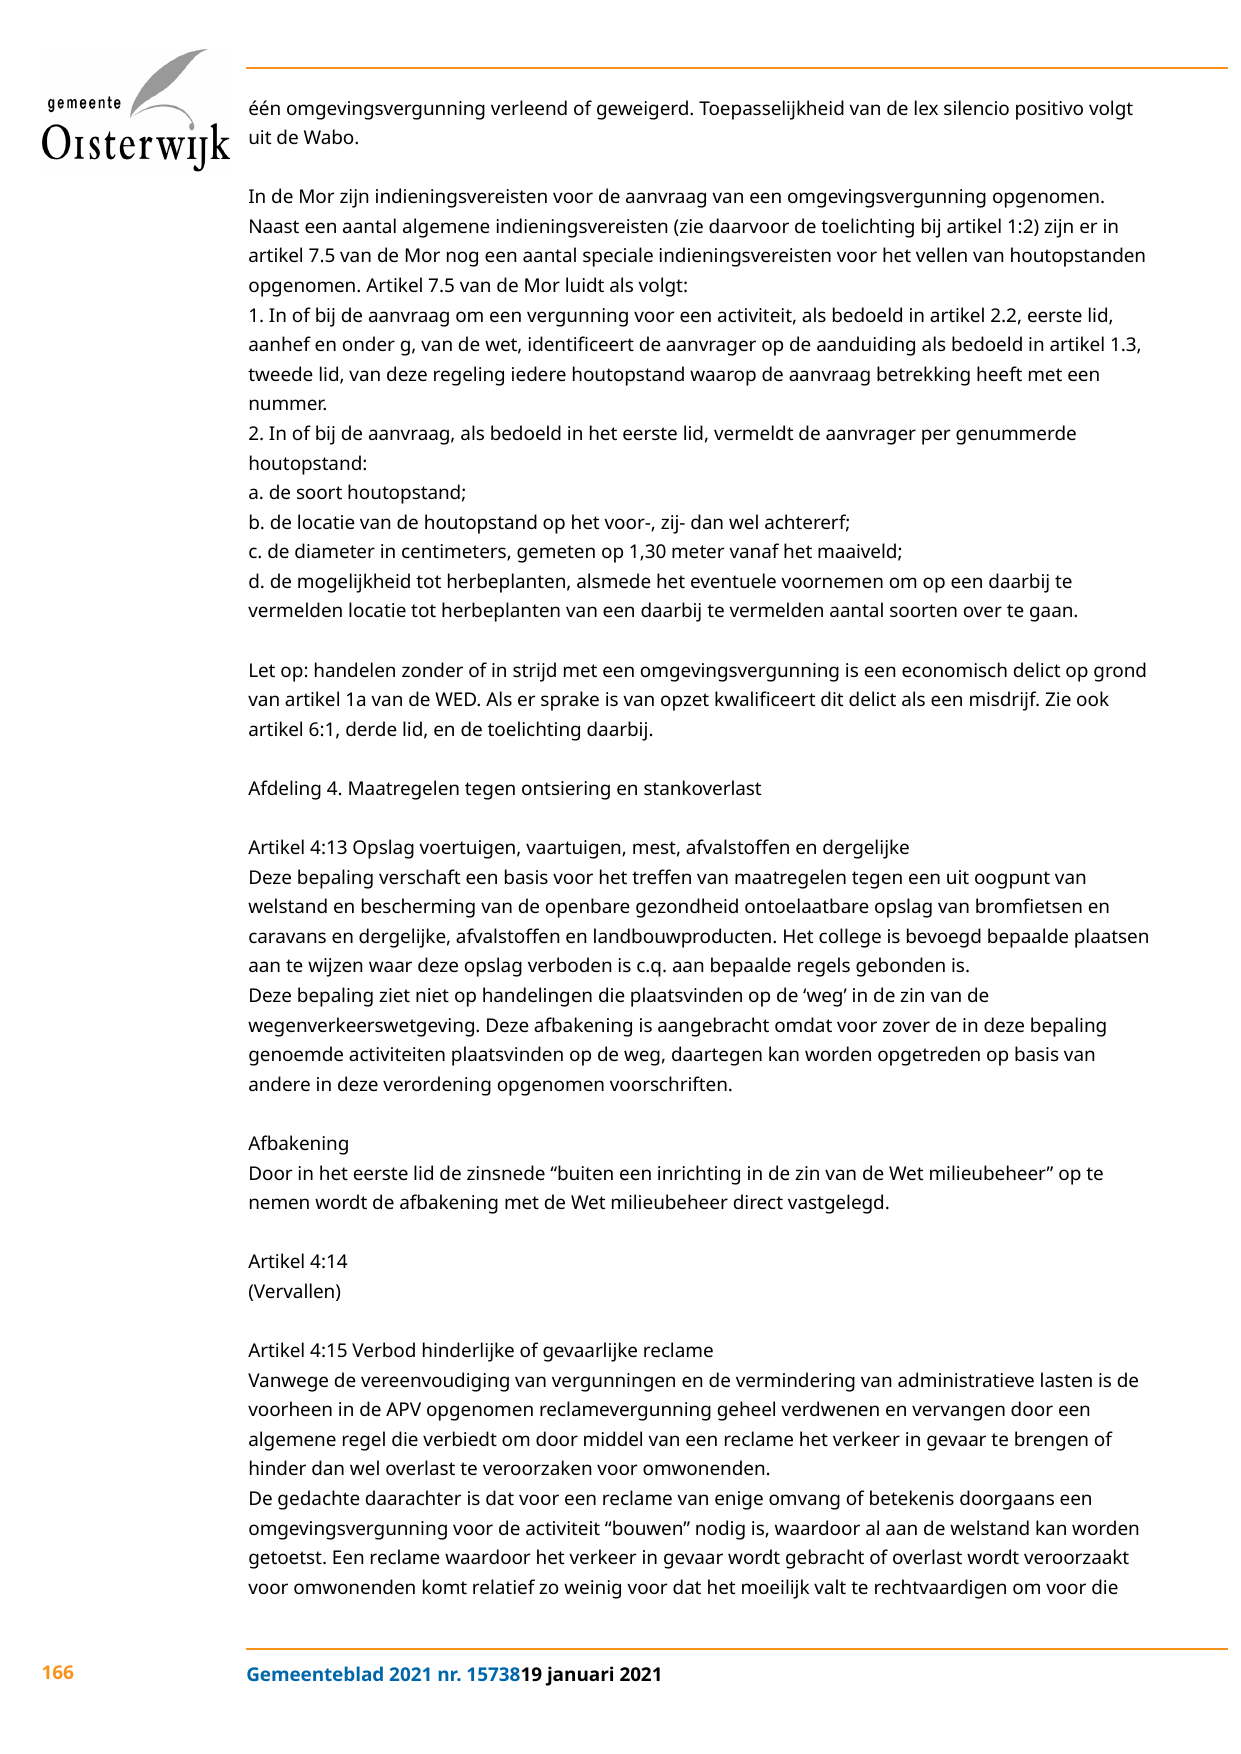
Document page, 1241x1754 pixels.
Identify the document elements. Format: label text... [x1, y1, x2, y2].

text De gedachte daarachter is dat voor een reclame van enige omvang of betekenis doorgaans een omgevingsvergunning voor de activiteit “bouwen” nodig is, waardoor al aan de welstand kan worden getoetst. Een reclame waardoor het verkeer in gevaar wordt gebracht of overlast wordt veroorzaakt voor omwonenden komt relatief zo weinig voor dat het moeilijk valt te rechtvaardigen om voor die [248, 1485, 1152, 1600]
text c. de diameter in centimeters, gemeten op 1,30 meter vanaf het maaiveld; [248, 538, 1152, 564]
text Deze bepaling verschaft een basis voor het treffen van maatregelen tegen een uit oogpunt van welstand en bescherming van de openbare gezondheid ontoelaatbare opslag van bromfietsen en caravans en dergelijke, afvalstoffen en landbouwproducten. Het college is bevoegd bepaalde plaatsen aan te wijzen waar deze opslag verboden is c.q. aan bepaalde regels gebonden is. [248, 864, 1152, 978]
text Afbakening [248, 1130, 1152, 1156]
text Deze bepaling ziet niet op handelingen die plaatsvinden op de ‘weg’ in de zin van de wegenverkeerswetgeving. Deze afbakening is aangebracht omdat voor zover de in deze bepaling genoemde activiteiten plaatsvinden op de weg, daartegen kan worden opgetreden op basis van andere in deze verordening opgenomen voorschriften. [248, 982, 1152, 1097]
text a. de soort houtopstand; [248, 479, 1152, 505]
text 1. In of bij de aanvraag om een vergunning voor een activiteit, als bedoeld in artikel 2.2, eerste lid, aanhef en onder g, van de wet, identificeert de aanvrager op de aanduiding als bedoeld in artikel 1.3, tweede lid, van deze regeling iedere houtopstand waarop de aanvraag betrekking heeft met een nummer. [248, 302, 1152, 416]
text Door in het eerste lid de zinsnede “buiten een inrichting in de zin van de Wet milieubeheer” op te nemen wordt de afbakening met de Wet milieubeheer direct vastgelegd. [248, 1160, 1152, 1215]
text Afdeling 4. Maatregelen tegen ontsiering en stankoverlast [248, 775, 1152, 801]
text Vanwege de vereenvoudiging van vergunningen en de vermindering van administratieve lasten is de voorheen in de APV opgenomen reclamevergunning geheel verdwenen en vervangen door een algemene regel die verbiedt om door middel van een reclame het verkeer in gevaar te brengen of hinder dan wel overlast te veroorzaken voor omwonenden. [248, 1367, 1152, 1481]
text Artikel 4:14 [248, 1248, 1152, 1274]
text Artikel 4:15 Verbod hinderlijke of gevaarlijke reclame [248, 1337, 1152, 1363]
picture [41, 47, 231, 172]
text Let op: handelen zonder of in strijd met een omgevingsvergunning is een economisch delict op grond van artikel 1a van de WED. Als er sprake is van opzet kwalificeert dit delict als een misdrijf. Zie ook artikel 6:1, derde lid, en de toelichting daarbij. [248, 657, 1152, 742]
text In de Mor zijn indieningsvereisten voor de aanvraag van een omgevingsvergunning opgenomen. Naast een aantal algemene indieningsvereisten (zie daarvoor de toelichting bij artikel 1:2) zijn er in artikel 7.5 van de Mor nog een aantal speciale indieningsvereisten voor het vellen van houtopstanden opgenomen. Artikel 7.5 van de Mor luidt als volgt: [248, 183, 1152, 298]
text (Vervallen) [248, 1278, 1152, 1304]
text b. de locatie van de houtopstand op het voor-, zij- dan wel achtererf; [248, 509, 1152, 535]
text Artikel 4:13 Opslag voertuigen, vaartuigen, mest, afvalstoffen en dergelijke [248, 834, 1152, 860]
text één omgevingsvergunning verleend of geweigerd. Toepasselijkheid van de lex silencio positivo volgt uit de Wabo. [248, 95, 1152, 150]
text d. de mogelijkheid tot herbeplanten, alsmede het eventuele voornemen om op een daarbij te vermelden locatie tot herbeplanten van een daarbij te vermelden aantal soorten over te gaan. [248, 568, 1152, 623]
text 2. In of bij de aanvraag, als bedoeld in het eerste lid, vermeldt de aanvrager per genummerde houtopstand: [248, 420, 1152, 476]
